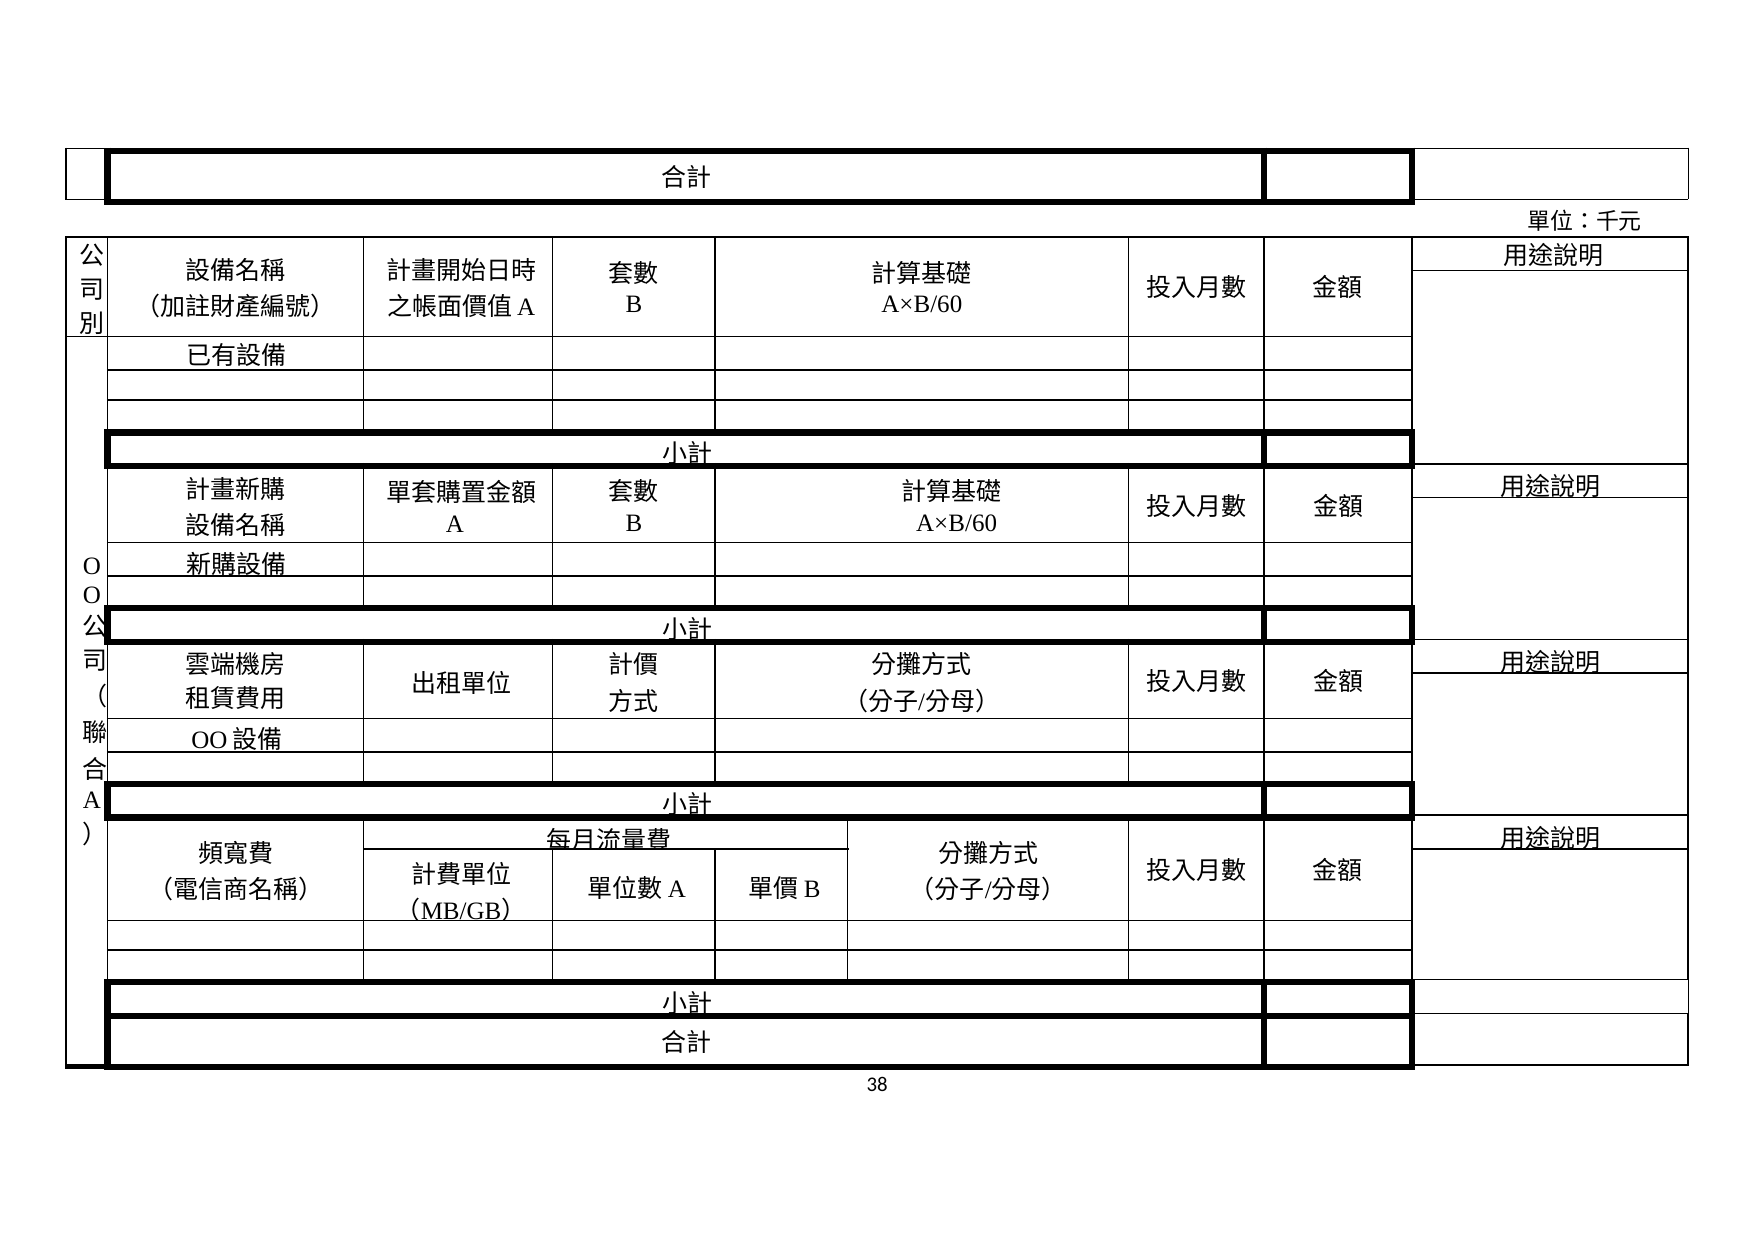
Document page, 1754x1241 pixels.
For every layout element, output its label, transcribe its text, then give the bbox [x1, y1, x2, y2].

table_cell [364, 951, 552, 979]
table_cell [553, 543, 714, 575]
table_cell 套數 B [553, 469, 714, 542]
table_cell [364, 753, 552, 781]
table_cell [1267, 611, 1409, 639]
table_cell 出租單位 [364, 645, 552, 717]
table_cell [1415, 1014, 1687, 1064]
table_cell [1129, 719, 1263, 751]
table_cell [1415, 980, 1688, 1013]
table_cell 投入月數 [1129, 821, 1263, 919]
table_cell [553, 951, 714, 979]
table_cell 小計 [111, 985, 1261, 1013]
table_header 公司別 [67, 238, 107, 336]
table_header 金額 [1265, 238, 1411, 336]
table_cell [716, 951, 847, 979]
table_cell [553, 921, 714, 949]
table_cell [1129, 951, 1263, 979]
table_cell [108, 921, 363, 949]
table_cell OO設備 [108, 719, 363, 751]
table_cell [553, 401, 714, 429]
table_cell 頻寬費 （電信商名稱） [108, 821, 363, 919]
table_cell [1129, 543, 1263, 575]
table_cell 每月流量費 [364, 821, 847, 848]
table_cell [1265, 753, 1411, 781]
table_cell 單套購置金額 A [364, 469, 552, 542]
table_cell [553, 719, 714, 751]
table_cell 單位數A [553, 850, 714, 919]
table_cell [1265, 543, 1411, 575]
table_cell [1267, 1019, 1409, 1064]
table_header 套數 B [553, 238, 714, 336]
table_cell 投入月數 [1129, 645, 1263, 717]
table_cell 分攤方式 （分子/分母） [716, 645, 1128, 717]
table_cell [716, 337, 1128, 369]
table_cell [364, 921, 552, 949]
table_cell [1129, 337, 1263, 369]
table_cell [1267, 436, 1409, 463]
table_cell [364, 577, 552, 605]
table_cell 金額 [1265, 469, 1411, 542]
table_cell [1265, 921, 1411, 949]
table_cell [1413, 850, 1687, 979]
table_cell 金額 [1265, 645, 1411, 717]
table_cell [1265, 401, 1411, 429]
table_cell 用途說明 [1413, 640, 1687, 672]
table_header 設備名稱 （加註財產編號） [108, 238, 363, 336]
table_cell 投入月數 [1129, 469, 1263, 542]
table_cell [716, 543, 1128, 575]
table_cell [1129, 921, 1263, 949]
table_header 計算基礎 A×B/60 [716, 238, 1128, 336]
table_cell [1265, 371, 1411, 399]
table_cell [364, 543, 552, 575]
table_cell [1267, 787, 1409, 814]
table_cell [1129, 753, 1263, 781]
table_cell 合計 [111, 154, 1261, 199]
table_cell [553, 577, 714, 605]
table_cell 合計 [111, 1019, 1261, 1064]
table_cell 新購設備 [108, 543, 363, 575]
table_cell [364, 401, 552, 429]
table_cell [716, 719, 1128, 751]
table_cell 單價B [716, 850, 847, 919]
table_cell [1267, 154, 1409, 199]
table_cell [364, 719, 552, 751]
table_cell [1265, 719, 1411, 751]
table_header 用途說明 [1413, 238, 1687, 270]
table_cell 小計 [111, 611, 1261, 639]
table_cell [67, 149, 104, 199]
table_cell [1267, 985, 1409, 1013]
table_cell [108, 753, 363, 781]
table_cell [1413, 674, 1687, 814]
table_cell [716, 921, 847, 949]
table_cell [716, 753, 1128, 781]
table_cell OO公司（聯合A） [67, 337, 107, 1064]
table_cell [848, 951, 1128, 979]
table_cell [364, 337, 552, 369]
table_cell 計費單位 （MB/GB） [364, 850, 552, 919]
table_cell 計算基礎 A×B/60 [716, 469, 1128, 542]
table_cell 用途說明 [1413, 465, 1687, 496]
table_cell [553, 753, 714, 781]
table_cell [553, 337, 714, 369]
table_cell [1265, 951, 1411, 979]
table_cell 計畫新購 設備名稱 [108, 469, 363, 542]
table_cell 小計 [111, 787, 1261, 814]
table_cell [108, 401, 363, 429]
text 單位：千元 [112, 205, 1641, 236]
table_cell [848, 921, 1128, 949]
table_cell [1265, 577, 1411, 605]
table_cell [716, 371, 1128, 399]
table_cell [1413, 271, 1687, 463]
table_cell [108, 577, 363, 605]
table_cell 計價方式 [553, 645, 714, 717]
table_cell [108, 951, 363, 979]
table_cell [364, 371, 552, 399]
table_cell [1129, 371, 1263, 399]
table_cell 小計 [111, 436, 1261, 463]
table_cell [1413, 498, 1687, 639]
table_cell [553, 371, 714, 399]
table_header 計畫開始日時之帳面價值A [364, 238, 552, 336]
table_cell [716, 577, 1128, 605]
table_cell 已有設備 [108, 337, 363, 369]
table_cell [716, 401, 1128, 429]
table_cell [108, 371, 363, 399]
table_cell [1129, 577, 1263, 605]
table_cell [1129, 401, 1263, 429]
table_cell 分攤方式 （分子/分母） [848, 821, 1128, 919]
table_cell 金額 [1265, 821, 1411, 919]
table_header 投入月數 [1129, 238, 1263, 336]
table_cell [1265, 337, 1411, 369]
table_cell 用途說明 [1413, 816, 1687, 848]
table_cell 雲端機房 租賃費用 [108, 645, 363, 717]
table_cell [1415, 149, 1688, 199]
